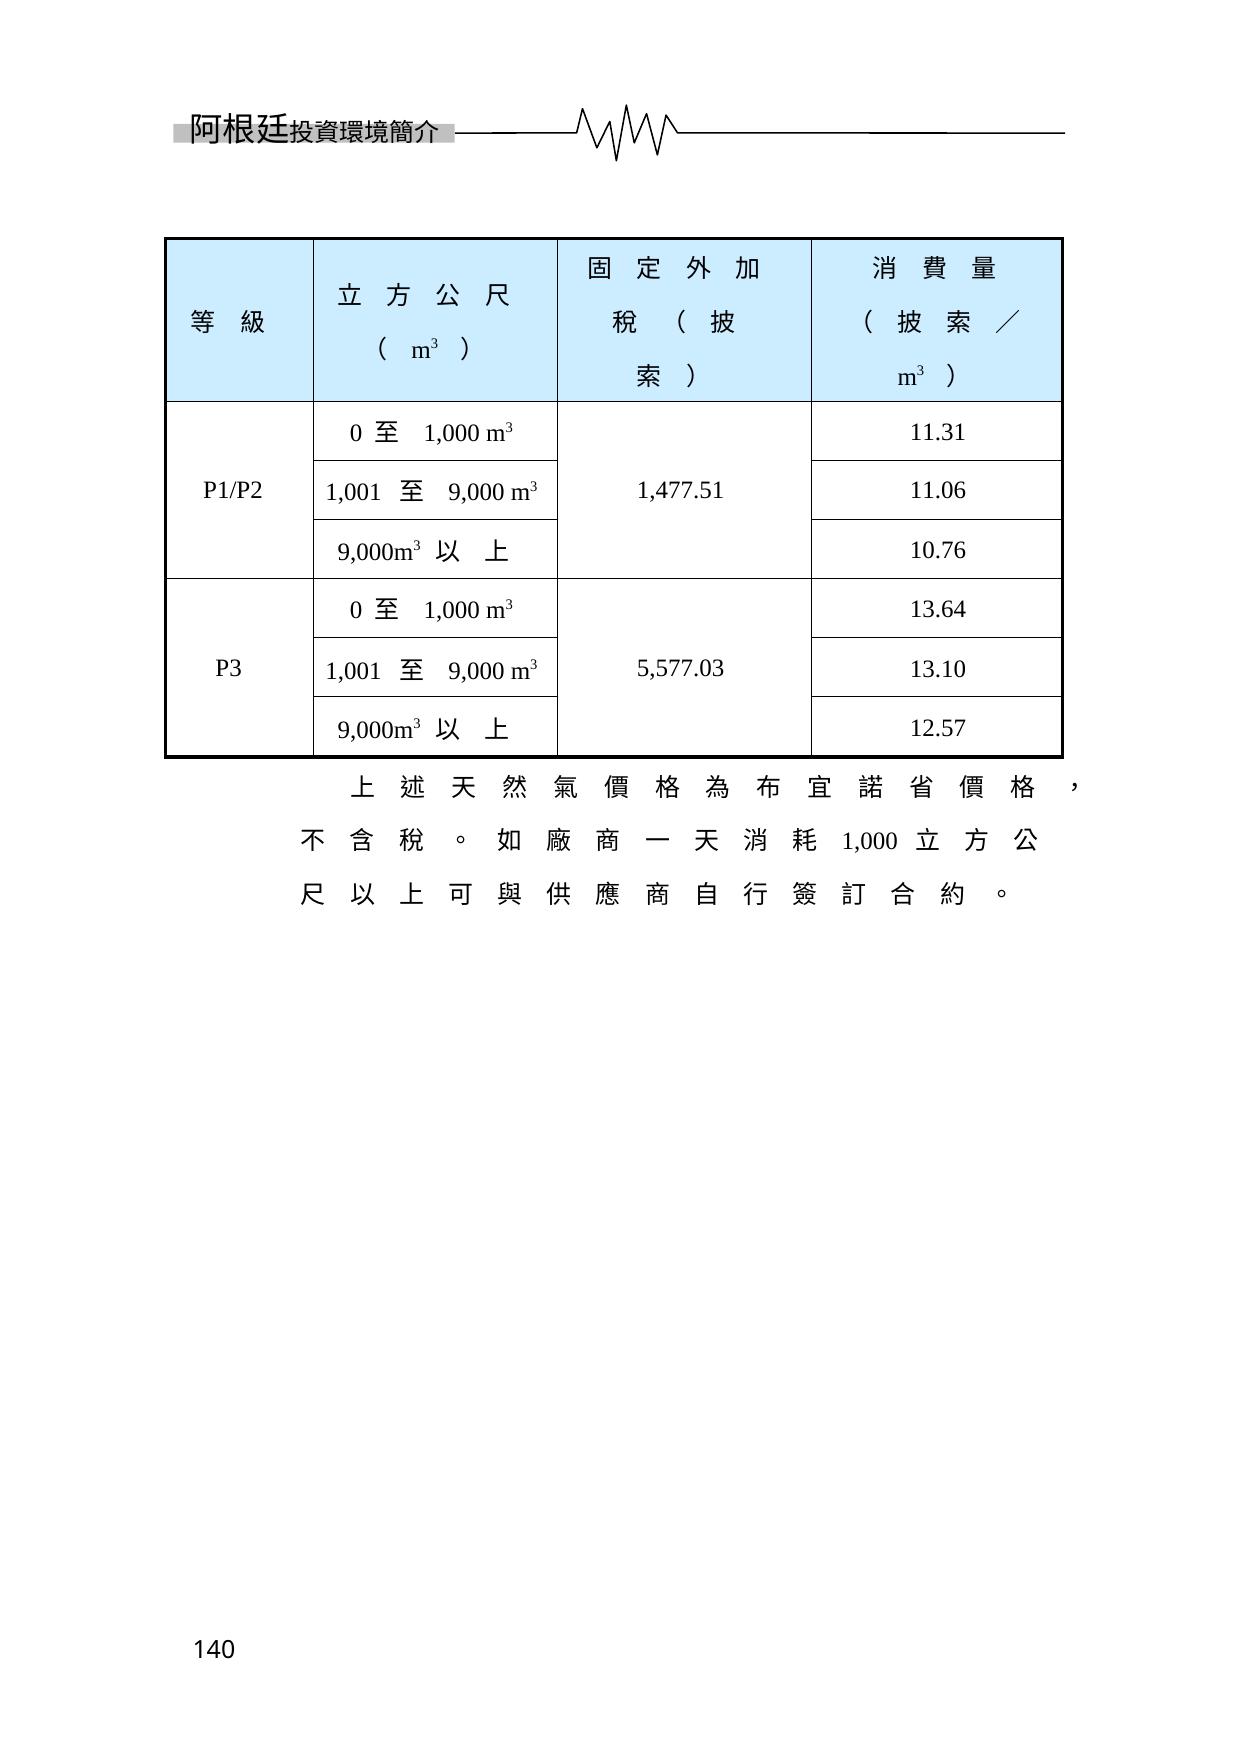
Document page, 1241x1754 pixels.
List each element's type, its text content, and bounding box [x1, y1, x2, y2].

table_cell 13.64 [812, 579, 1061, 637]
table_cell P3 [167, 579, 313, 755]
table_cell 13.10 [812, 638, 1061, 696]
table_cell 12.57 [812, 697, 1061, 755]
table_cell 1,001至9,000 m3 [314, 638, 557, 696]
table_cell 11.06 [812, 461, 1061, 519]
table_header 立方公尺（m3） [314, 240, 557, 401]
table_cell 1,001至9,000 m3 [314, 461, 557, 519]
table_cell 9,000m3以上 [314, 697, 557, 755]
table_cell 5,577.03 [558, 579, 811, 755]
table_cell 0至1,000 m3 [314, 579, 557, 637]
table_header 固定外加稅（披索） [558, 240, 811, 401]
table_header 消費量（披索／m3） [812, 240, 1061, 401]
table_header 等級 [167, 240, 313, 401]
text 上述天然氣價格為布宜諾省價格，不含稅。如廠商一天消耗1,000立方公尺以上可與供應商自行簽訂合約。 [276, 759, 1063, 919]
table_cell 11.31 [812, 402, 1061, 460]
table_cell 1,477.51 [558, 402, 811, 578]
table_cell 9,000m3以上 [314, 520, 557, 578]
table_cell 0至1,000 m3 [314, 402, 557, 460]
table_cell P1/P2 [167, 402, 313, 578]
table_cell 10.76 [812, 520, 1061, 578]
